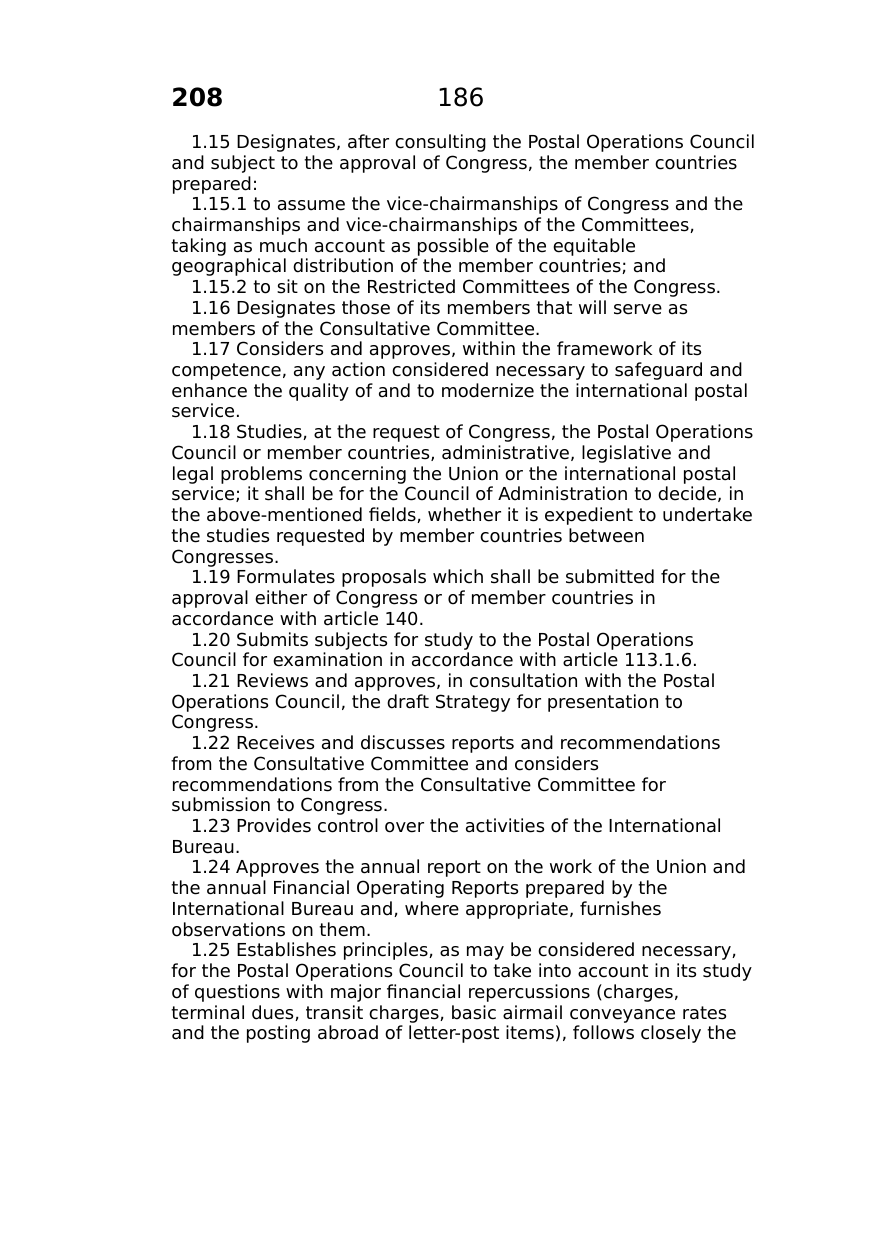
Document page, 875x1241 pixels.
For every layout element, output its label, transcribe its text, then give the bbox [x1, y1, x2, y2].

text 1.24 Approves the annual report on the work of the Union and the annual Financial Operating Reports prepared by the International Bureau and, where appropriate, furnishes observations on them. [171, 857, 756, 940]
text 1.15.2 to sit on the Restricted Committees of the Congress. [171, 277, 756, 298]
text 1.16 Designates those of its members that will serve as members of the Consultative Committee. [171, 298, 756, 339]
text 1.20 Submits subjects for study to the Postal Operations Council for examination in accordance with article 113.1.6. [171, 629, 756, 671]
text 1.17 Considers and approves, within the framework of its competence, any action considered necessary to safeguard and enhance the quality of and to modernize the international postal service. [171, 339, 756, 422]
text 1.21 Reviews and approves, in consultation with the Postal Operations Council, the draft Strategy for presentation to Congress. [171, 671, 756, 733]
text 1.22 Receives and discusses reports and recommendations from the Consultative Committee and considers recommendations from the Consultative Committee for submission to Congress. [171, 733, 756, 816]
text 1.19 Formulates proposals which shall be submitted for the approval either of Congress or of member countries in accordance with article 140. [171, 567, 756, 629]
text 1.15.1 to assume the vice-chairmanships of Congress and the chairmanships and vice-chairmanships of the Committees, taking as much account as possible of the equitable geographical distribution of the member countries; and [171, 194, 756, 277]
text 1.18 Studies, at the request of Congress, the Postal Operations Council or member countries, administrative, legislative and legal problems concerning the Union or the international postal service; it shall be for the Council of Administration to decide, in the above-mentioned fields, whether it is expedient to undertake the studies requested by member countries between Congresses. [171, 422, 756, 567]
text 1.15 Designates, after consulting the Postal Operations Council and subject to the approval of Congress, the member countries prepared: [171, 132, 756, 194]
text 1.25 Establishes principles, as may be considered necessary, for the Postal Operations Council to take into account in its study of questions with major financial repercussions (charges, terminal dues, transit charges, basic airmail conveyance rates and the posting abroad of letter-post items), follows closely the [171, 940, 756, 1044]
text 1.23 Provides control over the activities of the International Bureau. [171, 816, 756, 857]
